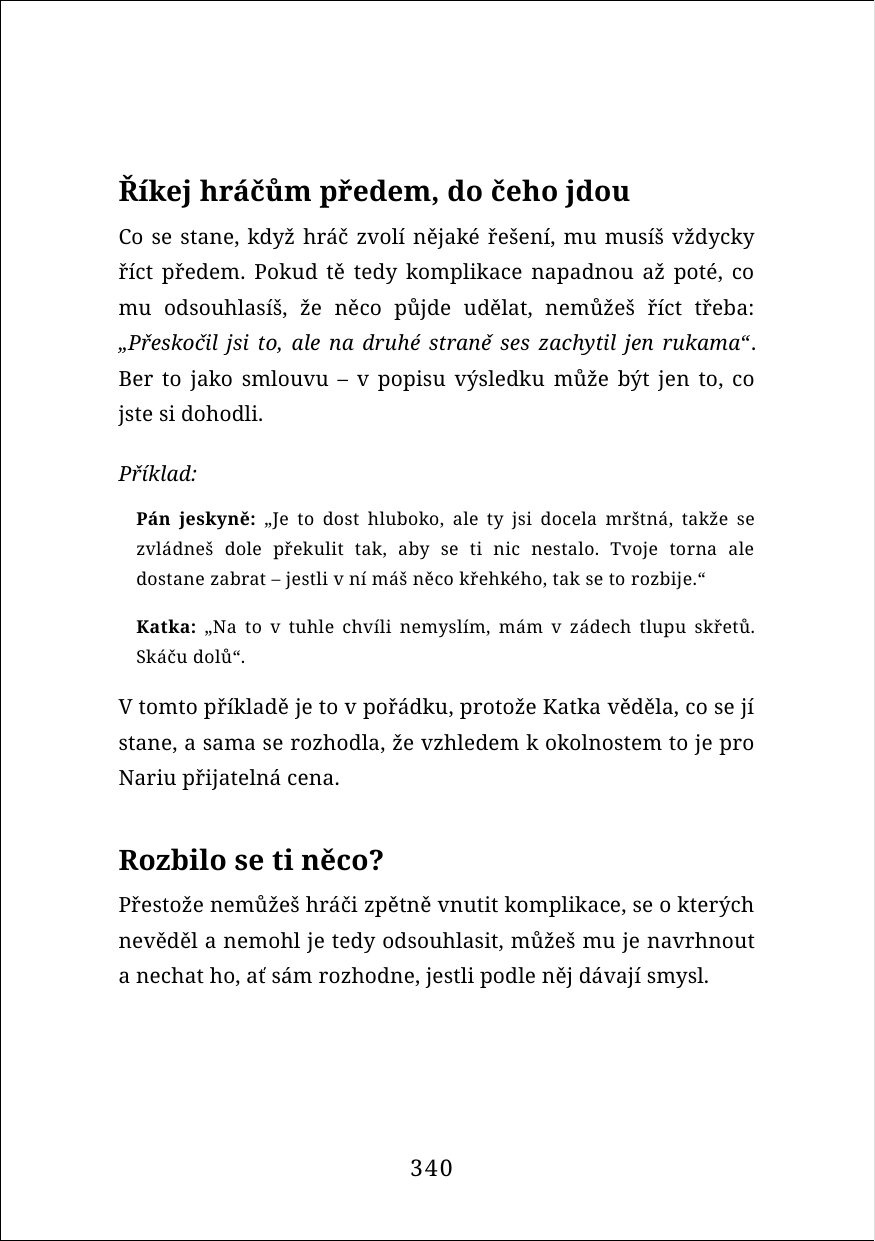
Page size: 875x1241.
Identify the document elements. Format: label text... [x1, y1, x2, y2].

text Příklad: [118, 459, 756, 487]
subtitle Říkej hráčům předem, do čeho jdou [118, 172, 756, 210]
text Katka: „Na to v tuhle chvíli nemyslím, mám v zádech tlupu skřetů. Skáču dolů“. [136, 614, 756, 669]
subtitle Rozbilo se ti něco? [118, 840, 756, 879]
text V tomto příkladě je to v pořádku, protože Katka věděla, co se jí stane, a sama se rozhodla, že vzhledem k okolnostem to je pro Nariu přijatelná cena. [118, 692, 756, 792]
text Pán jeskyně: „Je to dost hluboko, ale ty jsi docela mrštná, takže se zvládneš dole překulit tak, aby se ti nic nestalo. Tvoje torna ale dostane zabrat – jestli v ní máš něco křehkého, tak se to rozbije.“ [136, 506, 756, 591]
text Co se stane, když hráč zvolí nějaké řešení, mu musíš vždycky říct předem. Pokud tě tedy komplikace napadnou až poté, co mu odsouhlasíš, že něco půjde udělat, nemůžeš říct třeba: „Přeskočil jsi to, ale na druhé straně ses zachytil jen rukama“. Ber to jako smlouvu – v popisu výsledku může být jen to, co jste si dohodli. [118, 222, 756, 428]
text Přestože nemůžeš hráči zpětně vnutit komplikace, se o kterých nevěděl a nemohl je tedy odsouhlasit, můžeš mu je navrhnout a nechat ho, ať sám rozhodne, jestli podle něj dávají smysl. [118, 890, 756, 990]
